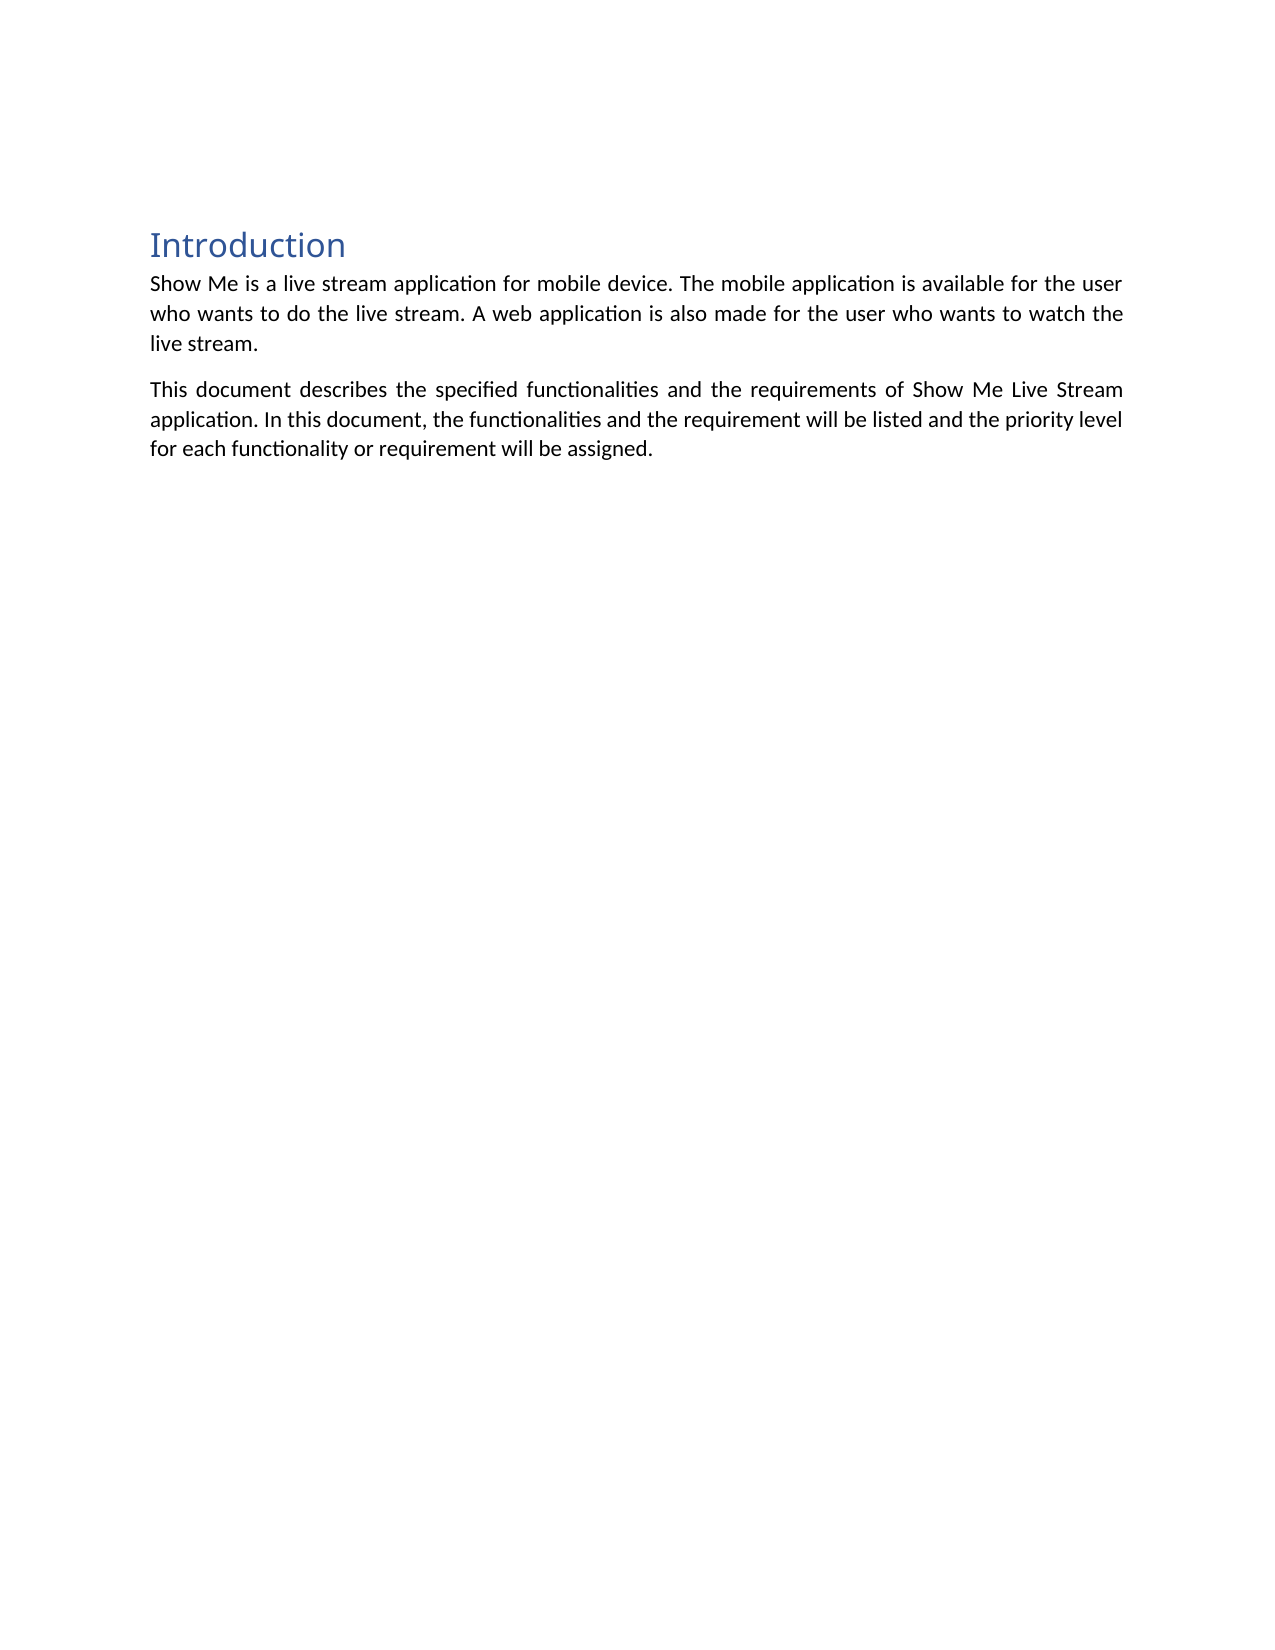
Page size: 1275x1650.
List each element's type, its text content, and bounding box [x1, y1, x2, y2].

subtitle Introduction [150, 221, 1125, 267]
text This document describes the specified functionalities and the requirements of Show Me Live Stream application. In this document, the functionalities and the requirement will be listed and the priority level for each functionality or requirement will be assigned. [150, 375, 1125, 463]
text Show Me is a live stream application for mobile device. The mobile application is available for the user who wants to do the live stream. A web application is also made for the user who wants to watch the live stream. [150, 269, 1125, 357]
